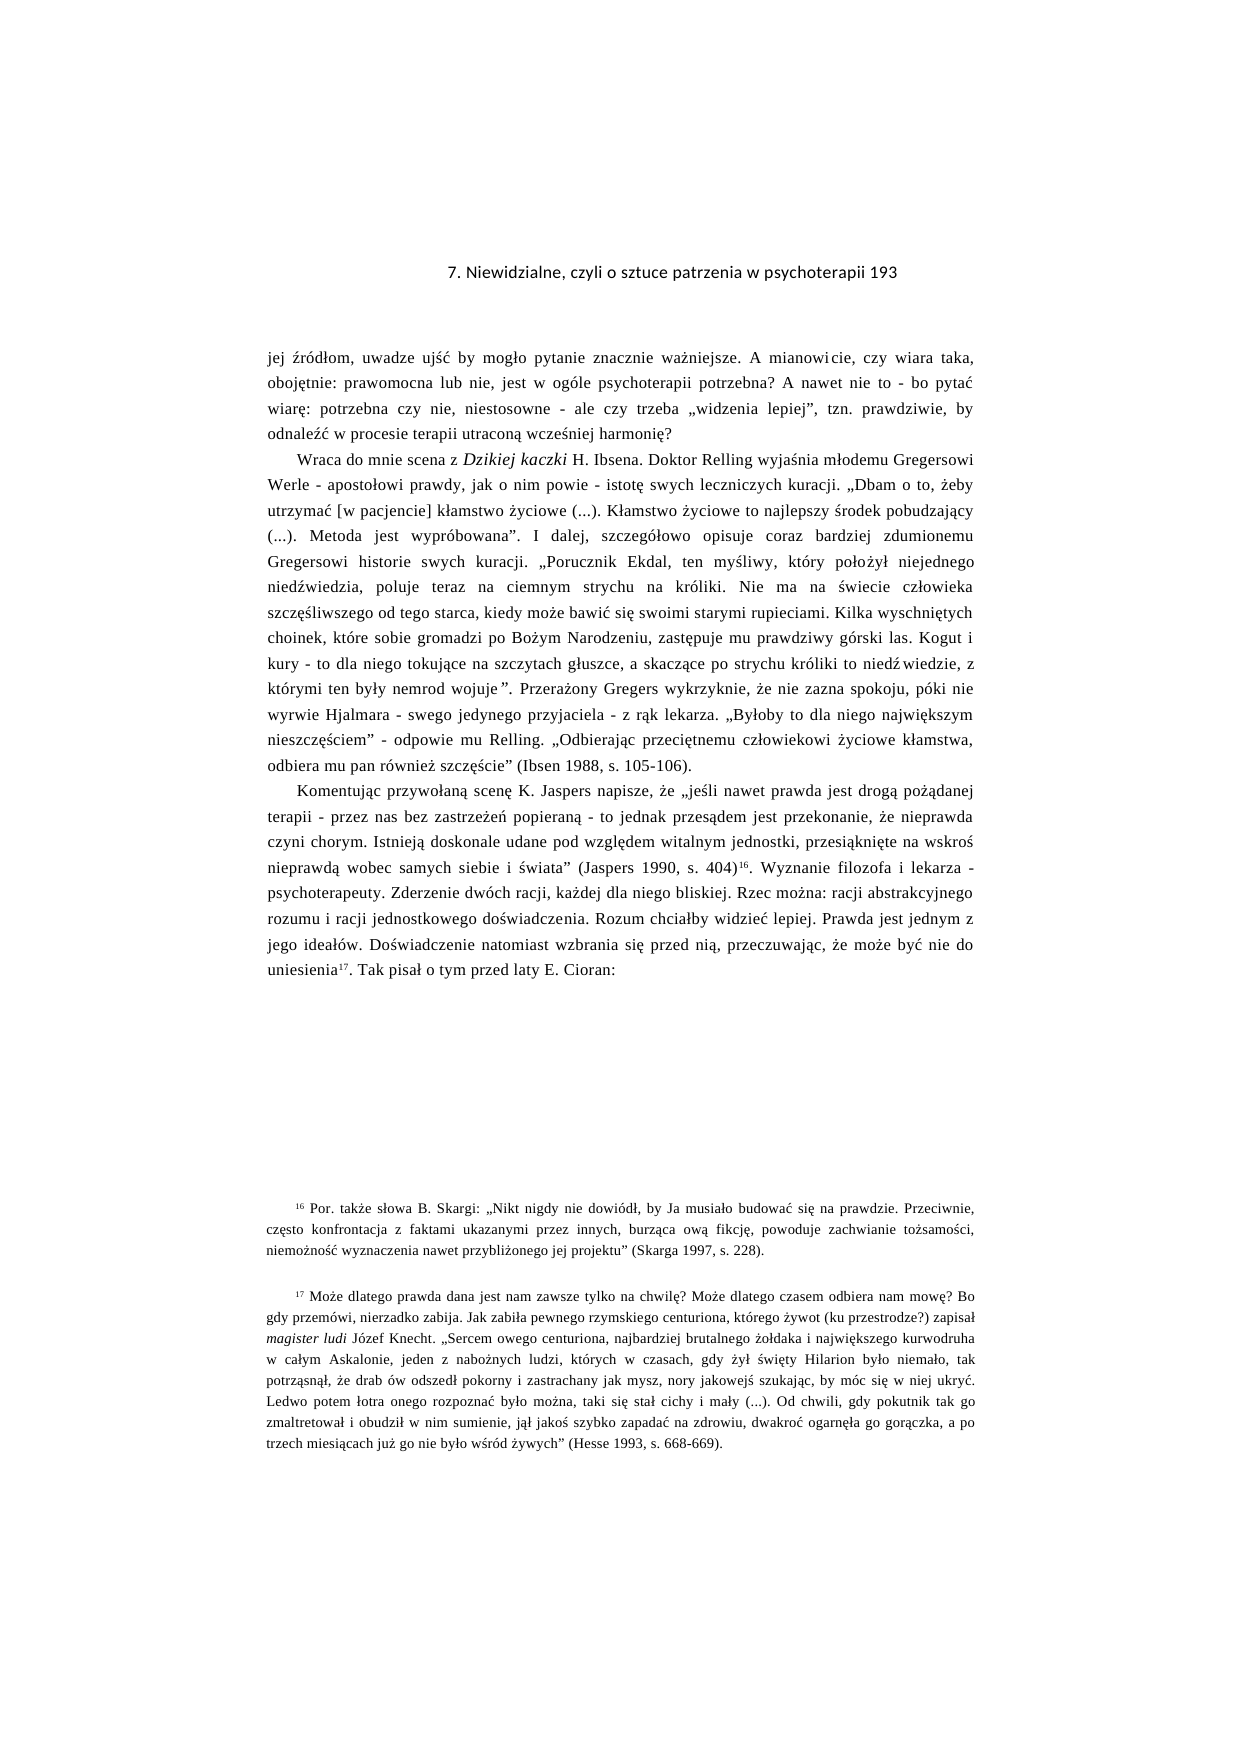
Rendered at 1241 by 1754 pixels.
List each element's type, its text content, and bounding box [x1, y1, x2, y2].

text 7. Niewidzialne, czyli o sztuce patrzenia w psychoterapii 193 [447, 264, 977, 282]
text 17 Może dlatego prawda dana jest nam zawsze tylko na chwilę? Może dlatego czasem odbiera nam mowę? Bo gdy przemówi, nierzadko zabija. Jak zabiła pewnego rzymskiego centuriona, którego żywot (ku przestrodze?) zapisał magister ludi Józef Knecht. „Sercem owego centuriona, najbardziej brutalnego żołdaka i największego kurwodruha w całym Askalonie, jeden z nabożnych ludzi, których w czasach, gdy żył święty Hilarion było niemało, tak potrząsnął, że drab ów odszedł pokorny i zastrachany jak mysz, nory jakowejś szukając, by móc się w niej ukryć. Ledwo potem łotra onego rozpoznać było można, taki się stał cichy i mały (...). Od chwili, gdy pokutnik tak go zmaltretował i obudził w nim sumienie, jął jakoś szybko zapadać na zdrowiu, dwakroć ogarnęła go gorączka, a po trzech miesiącach już go nie było wśród żywych” (Hesse 1993, s. 668-669). [266, 1285, 977, 1453]
text 16 Por. także słowa B. Skargi: „Nikt nigdy nie dowiódł, by Ja musiało budować się na prawdzie. Przeciwnie, często konfrontacja z faktami ukazanymi przez innych, burząca ową fikcję, powoduje zachwianie tożsamości, niemożność wyznaczenia nawet przybliżonego jej projektu” (Skarga 1997, s. 228). [266, 1197, 977, 1260]
text Komentując przywołaną scenę K. Jaspers napisze, że „jeśli nawet prawda jest drogą pożądanej terapii - przez nas bez zastrzeżeń popieraną - to jednak przesądem jest przekonanie, że nieprawda czyni chorym. Istnieją doskonale udane pod względem witalnym jednostki, przesiąknięte na wskroś niepraw­dą wobec samych siebie i świata” (Jaspers 1990, s. 404)16. Wyznanie filozofa i lekarza - psychoterapeuty. Zderzenie dwóch racji, każdej dla niego bliskiej. Rzec można: racji abstrakcyjnego rozumu i racji jednostkowego doświadcze­nia. Rozum chciałby widzieć lepiej. Prawda jest jednym z jego ideałów. Do­świadczenie natomiast wzbrania się przed nią, przeczuwając, że może być nie do uniesienia17. Tak pisał o tym przed laty E. Cioran: [267, 776, 974, 981]
text Wraca do mnie scena z Dzikiej kaczki H. Ibsena. Doktor Relling wyjaśnia młodemu Gregersowi Werle - apostołowi prawdy, jak o nim powie - istotę swych leczniczych kuracji. „Dbam o to, żeby utrzymać [w pacjencie] kłamstwo życiowe (...). Kłamstwo życiowe to najlepszy środek pobudzający (...). Meto­da jest wypróbowana”. I dalej, szczegółowo opisuje coraz bardziej zdumionemu Gregersowi historie swych kuracji. „Porucznik Ekdal, ten myśliwy, który poło­żył niejednego niedźwiedzia, poluje teraz na ciemnym strychu na króliki. Nie ma na świecie człowieka szczęśliwszego od tego starca, kiedy może bawić się swoimi starymi rupieciami. Kilka wyschniętych choinek, które sobie gromadzi po Bożym Narodzeniu, zastępuje mu prawdziwy górski las. Kogut i kury - to dla niego tokujące na szczytach głuszce, a skaczące po strychu króliki to niedź­wiedzie, z którymi ten były nemrod wojuje”. Przerażony Gregers wykrzyknie, że nie zazna spokoju, póki nie wyrwie Hjalmara - swego jedynego przyjaciela - z rąk lekarza. „Byłoby to dla niego największym nieszczęściem” - odpowie mu Relling. „Odbierając przeciętnemu człowiekowi życiowe kłamstwa, odbiera mu pan również szczęście” (Ibsen 1988, s. 105-106). [267, 445, 974, 776]
text jej źródłom, uwadze ujść by mogło pytanie znacznie ważniejsze. A mianowi­cie, czy wiara taka, obojętnie: prawomocna lub nie, jest w ogóle psychoterapii potrzebna? A nawet nie to - bo pytać wiarę: potrzebna czy nie, niestosowne - ale czy trzeba „widzenia lepiej”, tzn. prawdziwie, by odnaleźć w procesie terapii utraconą wcześniej harmonię? [267, 343, 974, 445]
